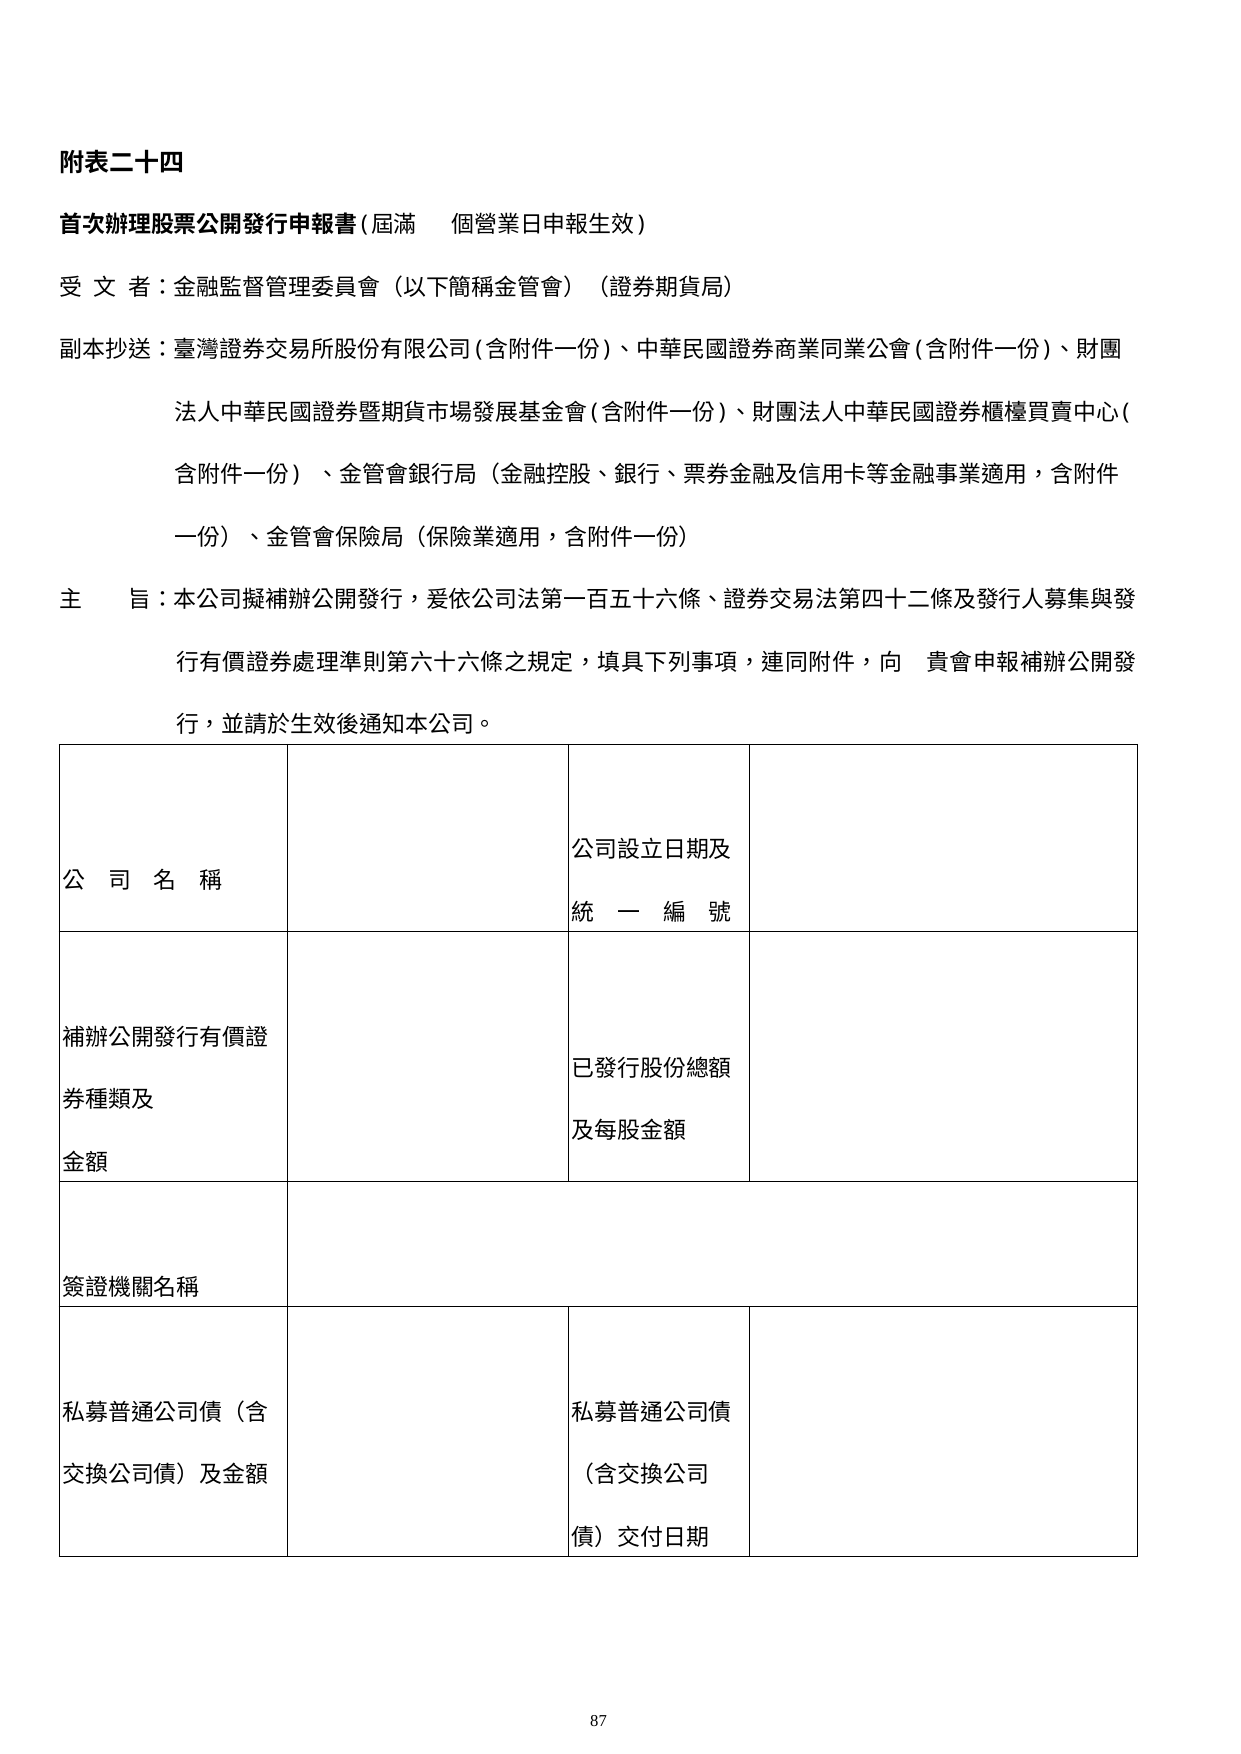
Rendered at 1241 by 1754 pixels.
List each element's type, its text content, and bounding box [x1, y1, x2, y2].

table_cell [288, 1182, 1137, 1306]
table_header [288, 745, 568, 931]
table_header 公 司 名 稱 [60, 745, 287, 931]
table_cell [750, 932, 1137, 1181]
table_header 公司設立日期及 統 一 編 號 [569, 745, 749, 931]
table_header [750, 745, 1137, 931]
text 主 旨：本公司擬補辦公開發行，爰依公司法第一百五十六條、證券交易法第四十二條及發行人募集與發行有價證券處理準則第六十六條之規定，填具下列事項，連同附件，向 貴會申報補辦公開發行，並請於生效後通知本公司。 [59, 556, 1137, 744]
table_cell 私募普通公司債（含交換公司債）及金額 [60, 1307, 287, 1556]
text 副本抄送：臺灣證券交易所股份有限公司(含附件一份)、中華民國證券商業同業公會(含附件一份)、財團法人中華民國證券暨期貨市場發展基金會(含附件一份)、財團法人中華民國證券櫃檯買賣中心(含附件一份) 、金管會銀行局（金融控股、銀行、票券金融及信用卡等金融事業適用，含附件一份）、金管會保險局（保險業適用，含附件一份） [59, 306, 1137, 556]
table_cell 簽證機關名稱 [60, 1182, 287, 1306]
table_cell 已發行股份總額 及每股金額 [569, 932, 749, 1181]
text 受 文 者：金融監督管理委員會（以下簡稱金管會）（證券期貨局） [59, 244, 1137, 306]
table_cell [288, 932, 568, 1181]
table_cell [750, 1307, 1137, 1556]
text 附表二十四 [59, 119, 1137, 181]
text 首次辦理股票公開發行申報書(屆滿 個營業日申報生效) [59, 181, 1137, 244]
table_cell 私募普通公司債（含交換公司債）交付日期 [569, 1307, 749, 1556]
table_cell [288, 1307, 568, 1556]
table_cell 補辦公開發行有價證券種類及 金額 [60, 932, 287, 1181]
